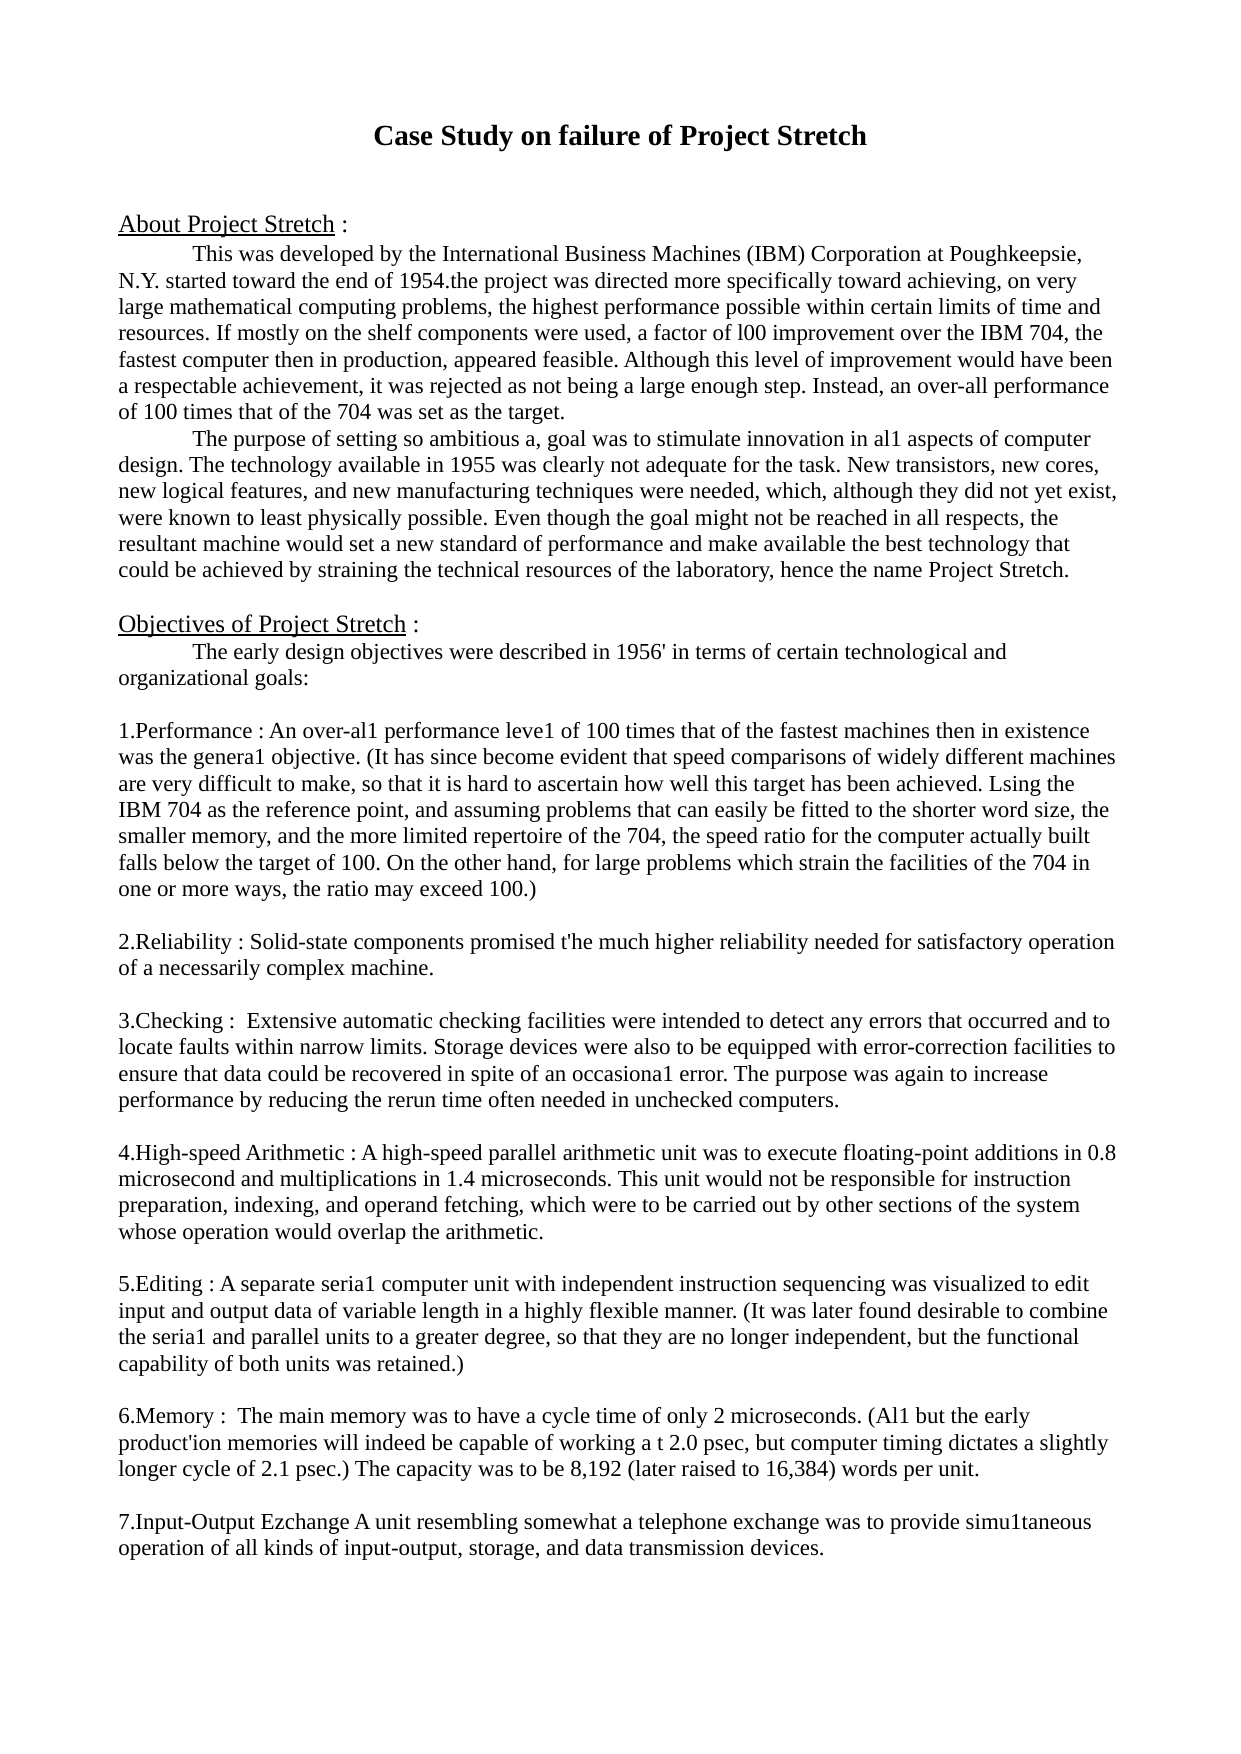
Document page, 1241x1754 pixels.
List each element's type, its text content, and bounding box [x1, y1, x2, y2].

text 7.Input-Output Ezchange A unit resembling somewhat a telephone exchange was to provide simu1taneous operation of all kinds of input-output, storage, and data transmission devices. [118, 1508, 1122, 1560]
text 5.Editing : A separate seria1 computer unit with independent instruction sequencing was visualized to edit input and output data of variable length in a highly flexible manner. (It was later found desirable to combine the seria1 and parallel units to a greater degree, so that they are no longer independent, but the functional capability of both units was retained.) [118, 1271, 1122, 1376]
text 6.Memory : The main memory was to have a cycle time of only 2 microseconds. (Al1 but the early product'ion memories will indeed be capable of working a t 2.0 psec, but computer timing dictates a slightly longer cycle of 2.1 psec.) The capacity was to be 8,192 (later raised to 16,384) words per unit. [118, 1402, 1122, 1481]
text The purpose of setting so ambitious a, goal was to stimulate innovation in al1 aspects of computer design. The technology available in 1955 was clearly not adequate for the task. New transistors, new cores, new logical features, and new manufacturing techniques were needed, which, although they did not yet exist, were known to least physically possible. Even though the goal might not be reached in all respects, the resultant machine would set a new standard of performance and make available the best technology that could be achieved by straining the technical resources of the laboratory, hence the name Project Stretch. [118, 425, 1122, 583]
text About Project Stretch : [118, 209, 1122, 238]
text 4.High-speed Arithmetic : A high-speed parallel arithmetic unit was to execute floating-point additions in 0.8 microsecond and multiplications in 1.4 microseconds. This unit would not be responsible for instruction preparation, indexing, and operand fetching, which were to be carried out by other sections of the system whose operation would overlap the arithmetic. [118, 1139, 1122, 1244]
text 3.Checking : Extensive automatic checking facilities were intended to detect any errors that occurred and to locate faults within narrow limits. Storage devices were also to be equipped with error-correction facilities to ensure that data could be recovered in spite of an occasiona1 error. The purpose was again to increase performance by reducing the rerun time often needed in unchecked computers. [118, 1007, 1122, 1112]
text 1.Performance : An over-al1 performance leve1 of 100 times that of the fastest machines then in existence was the genera1 objective. (It has since become evident that speed comparisons of widely different machines are very difficult to make, so that it is hard to ascertain how well this target has been achieved. Lsing the IBM 704 as the reference point, and assuming problems that can easily be fitted to the shorter word size, the smaller memory, and the more limited repertoire of the 704, the speed ratio for the computer actually built falls below the target of 100. On the other hand, for large problems which strain the facilities of the 704 in one or more ways, the ratio may exceed 100.) [118, 717, 1122, 902]
text The early design objectives were described in 1956' in terms of certain technological and organizational goals: [118, 638, 1122, 691]
text Case Study on failure of Project Stretch [118, 118, 1122, 152]
text Objectives of Project Stretch : [118, 609, 1122, 638]
text 2.Reliability : Solid-state components promised t'he much higher reliability needed for satisfactory operation of a necessarily complex machine. [118, 928, 1122, 981]
text This was developed by the International Business Machines (IBM) Corporation at Poughkeepsie, N.Y. started toward the end of 1954.the project was directed more specifically toward achieving, on very large mathematical computing problems, the highest performance possible within certain limits of time and resources. If mostly on the shelf components were used, a factor of l00 improvement over the IBM 704, the fastest computer then in production, appeared feasible. Although this level of improvement would have been a respectable achievement, it was rejected as not being a large enough step. Instead, an over-all performance of 100 times that of the 704 was set as the target. [118, 238, 1122, 425]
